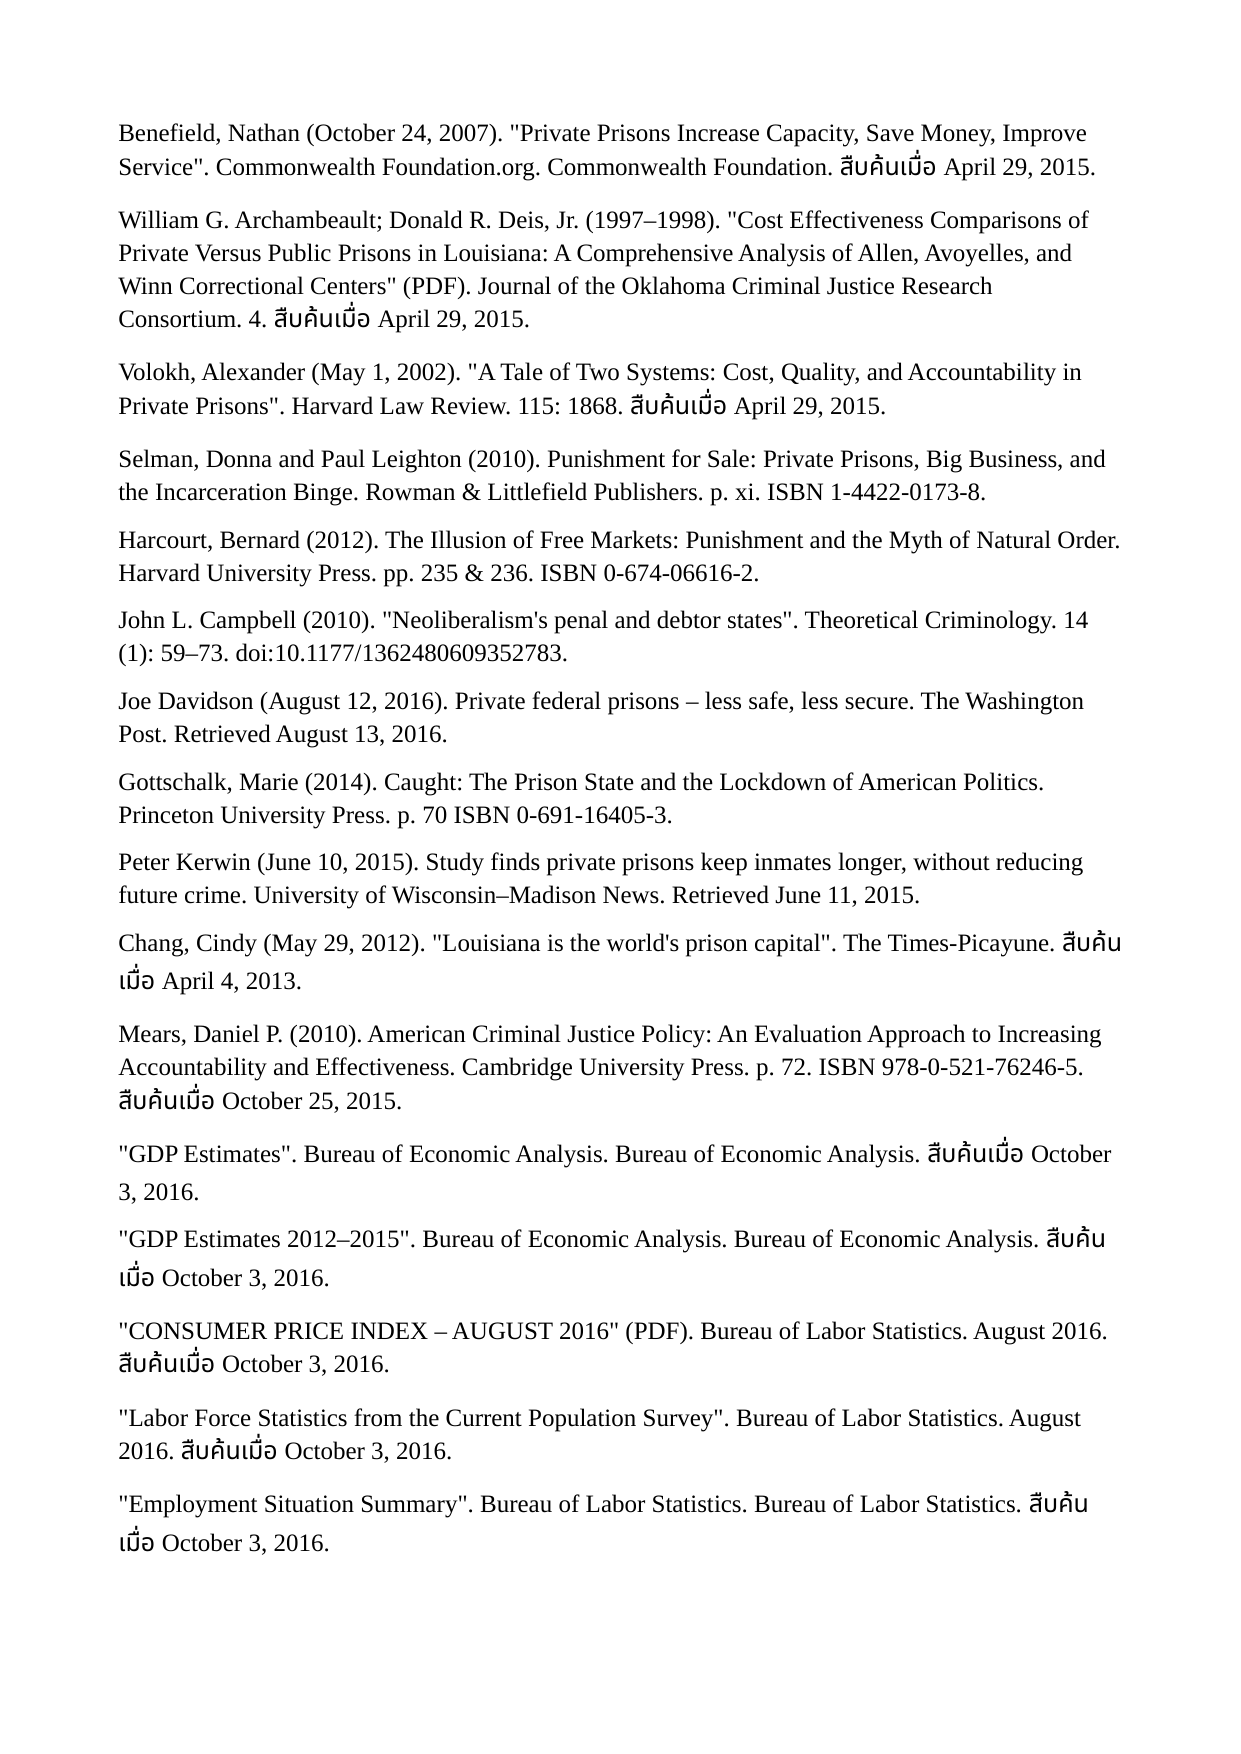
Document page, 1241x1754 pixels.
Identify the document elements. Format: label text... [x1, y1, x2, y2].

text "GDP Estimates". Bureau of Economic Analysis. Bureau of Economic Analysis. สืบค้นเมื่อ October 3, 2016. [118, 1139, 1122, 1206]
text "CONSUMER PRICE INDEX – AUGUST 2016" (PDF). Bureau of Labor Statistics. August 2016. สืบค้นเมื่อ October 3, 2016. [118, 1316, 1122, 1383]
text "Employment Situation Summary". Bureau of Labor Statistics. Bureau of Labor Statistics. สืบค้นเมื่อ October 3, 2016. [118, 1489, 1122, 1561]
text Gottschalk, Marie (2014). Caught: The Prison State and the Lockdown of American Politics. Princeton University Press. p. 70 ISBN 0-691-16405-3. [118, 767, 1122, 828]
text Selman, Donna and Paul Leighton (2010). Punishment for Sale: Private Prisons, Big Business, and the Incarceration Binge. Rowman & Littlefield Publishers. p. xi. ISBN 1-4422-0173-8. [118, 444, 1122, 506]
text William G. Archambeault; Donald R. Deis, Jr. (1997–1998). "Cost Effectiveness Comparisons of Private Versus Public Prisons in Louisiana: A Comprehensive Analysis of Allen, Avoyelles, and Winn Correctional Centers" (PDF). Journal of the Oklahoma Criminal Justice Research Consortium. 4. สืบค้นเมื่อ April 29, 2015. [118, 205, 1122, 338]
text Chang, Cindy (May 29, 2012). "Louisiana is the world's prison capital". The Times-Picayune. สืบค้นเมื่อ April 4, 2013. [118, 928, 1122, 1000]
text "Labor Force Statistics from the Current Population Survey". Bureau of Labor Statistics. August 2016. สืบค้นเมื่อ October 3, 2016. [118, 1403, 1122, 1470]
text Mears, Daniel P. (2010). American Criminal Justice Policy: An Evaluation Approach to Increasing Accountability and Effectiveness. Cambridge University Press. p. 72. ISBN 978-0-521-76246-5. สืบค้นเมื่อ October 25, 2015. [118, 1019, 1122, 1119]
text Joe Davidson (August 12, 2016). Private federal prisons – less safe, less secure. The Washington Post. Retrieved August 13, 2016. [118, 686, 1122, 748]
text "GDP Estimates 2012–2015". Bureau of Economic Analysis. Bureau of Economic Analysis. สืบค้นเมื่อ October 3, 2016. [118, 1224, 1122, 1296]
text Peter Kerwin (June 10, 2015). Study finds private prisons keep inmates longer, without reducing future crime. University of Wisconsin–Madison News. Retrieved June 11, 2015. [118, 847, 1122, 909]
text Harcourt, Bernard (2012). The Illusion of Free Markets: Punishment and the Myth of Natural Order. Harvard University Press. pp. 235 & 236. ISBN 0-674-06616-2. [118, 525, 1122, 587]
text Benefield, Nathan (October 24, 2007). "Private Prisons Increase Capacity, Save Money, Improve Service". Commonwealth Foundation.org. Commonwealth Foundation. สืบค้นเมื่อ April 29, 2015. [118, 118, 1122, 185]
text John L. Campbell (2010). "Neoliberalism's penal and debtor states". Theoretical Criminology. 14 (1): 59–73. doi:10.1177/1362480609352783. [118, 605, 1122, 667]
text Volokh, Alexander (May 1, 2002). "A Tale of Two Systems: Cost, Quality, and Accountability in Private Prisons". Harvard Law Review. 115: 1868. สืบค้นเมื่อ April 29, 2015. [118, 357, 1122, 424]
